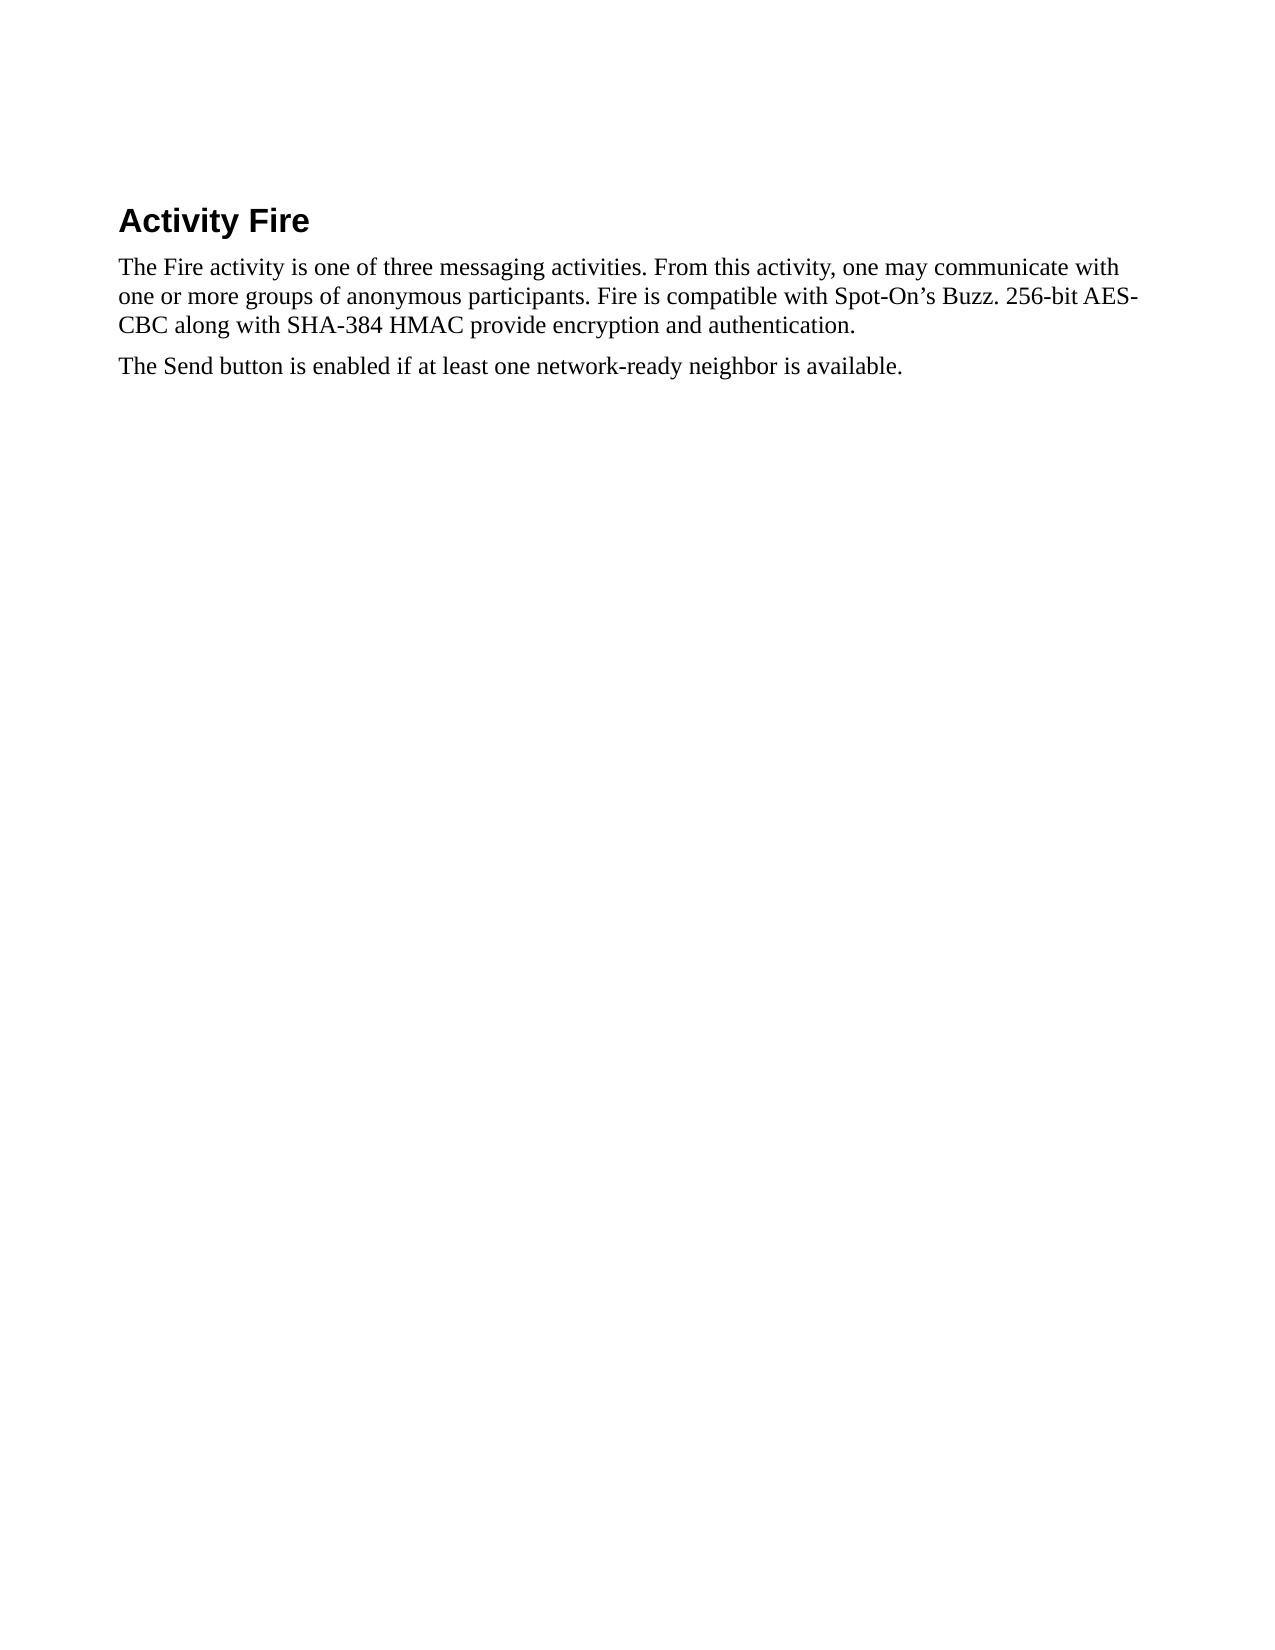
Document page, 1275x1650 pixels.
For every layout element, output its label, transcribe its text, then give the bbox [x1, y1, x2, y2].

subtitle Activity Fire [118, 201, 1157, 240]
text The Fire activity is one of three messaging activities. From this activity, one may communicate with one or more groups of anonymous participants. Fire is compatible with Spot-On’s Buzz. 256-bit AES-CBC along with SHA-384 HMAC provide encryption and authentication. [118, 252, 1157, 339]
text The Send button is enabled if at least one network-ready neighbor is available. [118, 351, 1157, 380]
